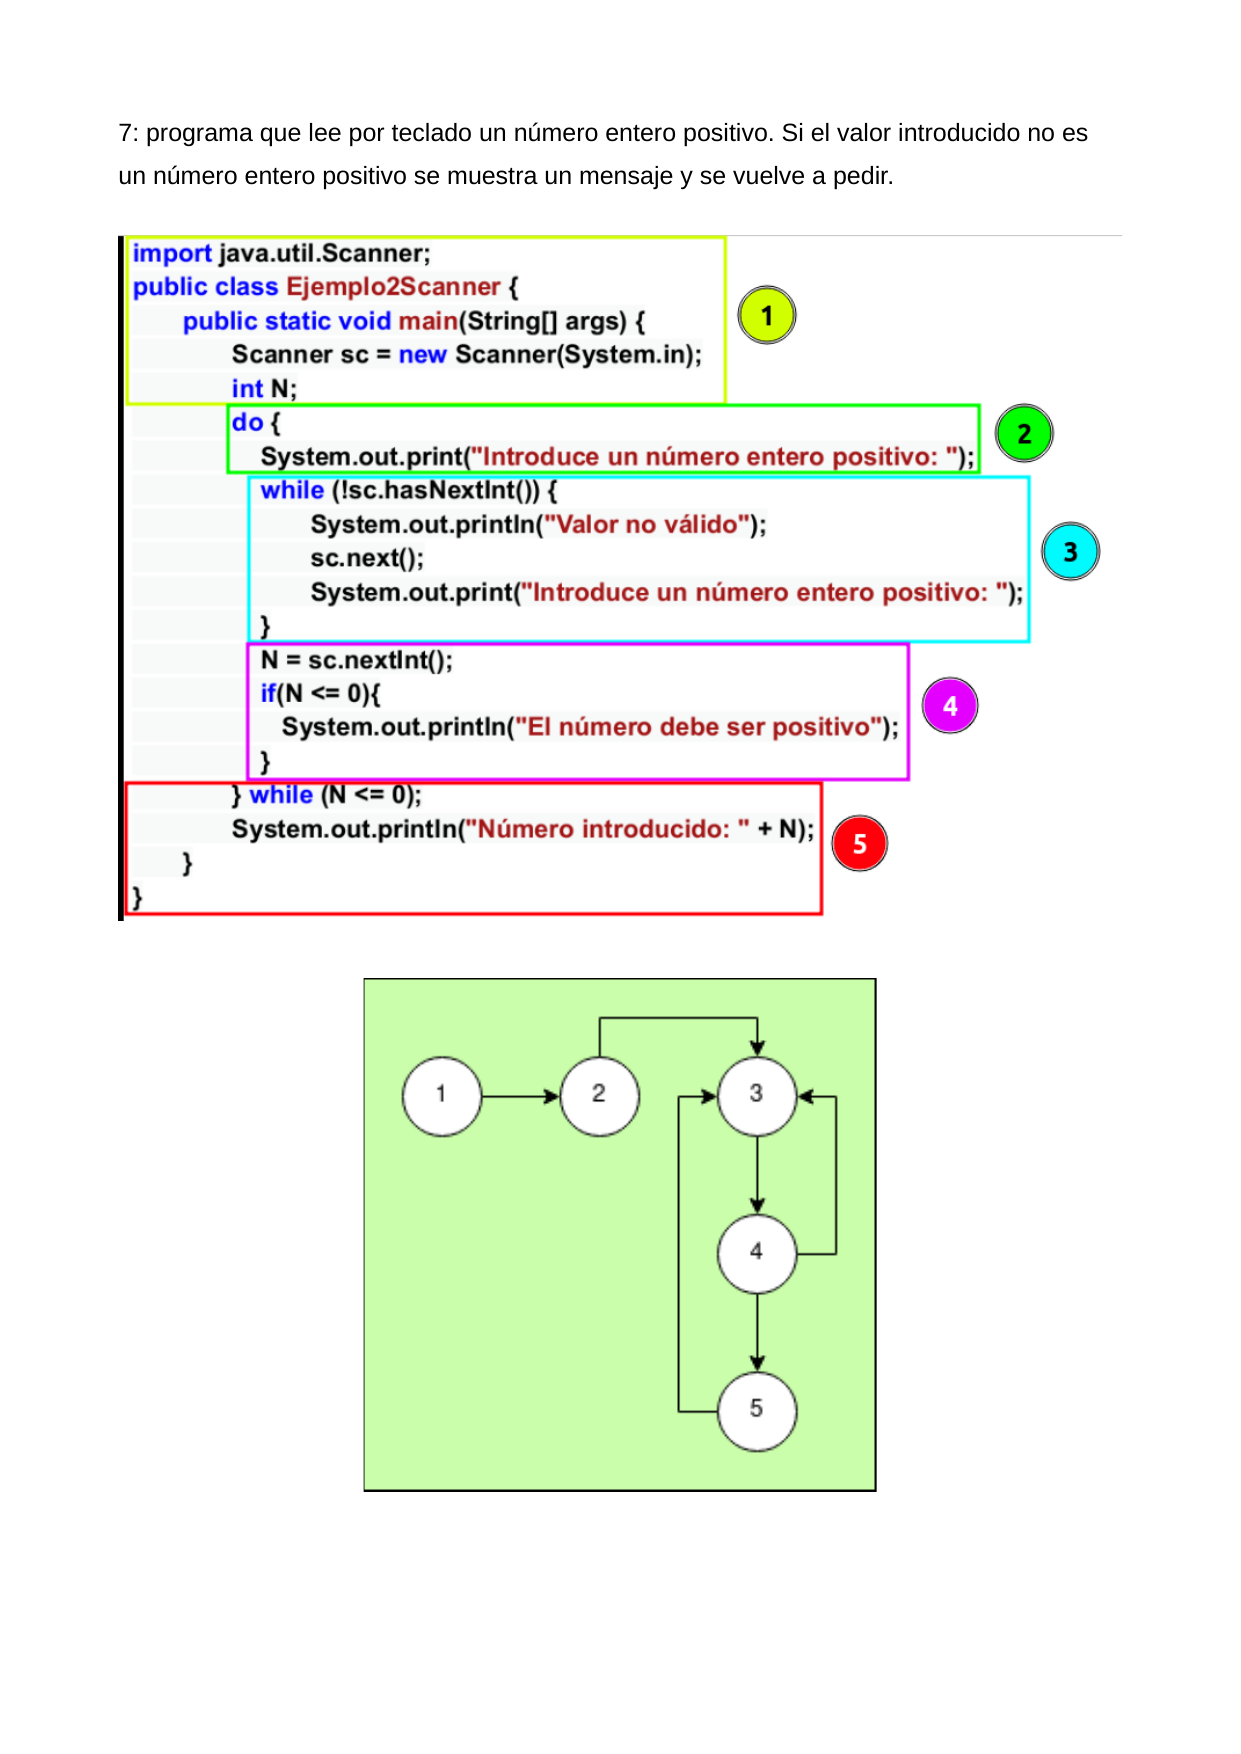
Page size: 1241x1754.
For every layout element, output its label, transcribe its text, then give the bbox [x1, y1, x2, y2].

picture [118, 235, 1123, 921]
text 7: programa que lee por teclado un número entero positivo. Si el valor introducido no es un número entero positivo se muestra un mensaje y se vuelve a pedir. [118, 118, 1122, 190]
picture [363, 978, 877, 1492]
